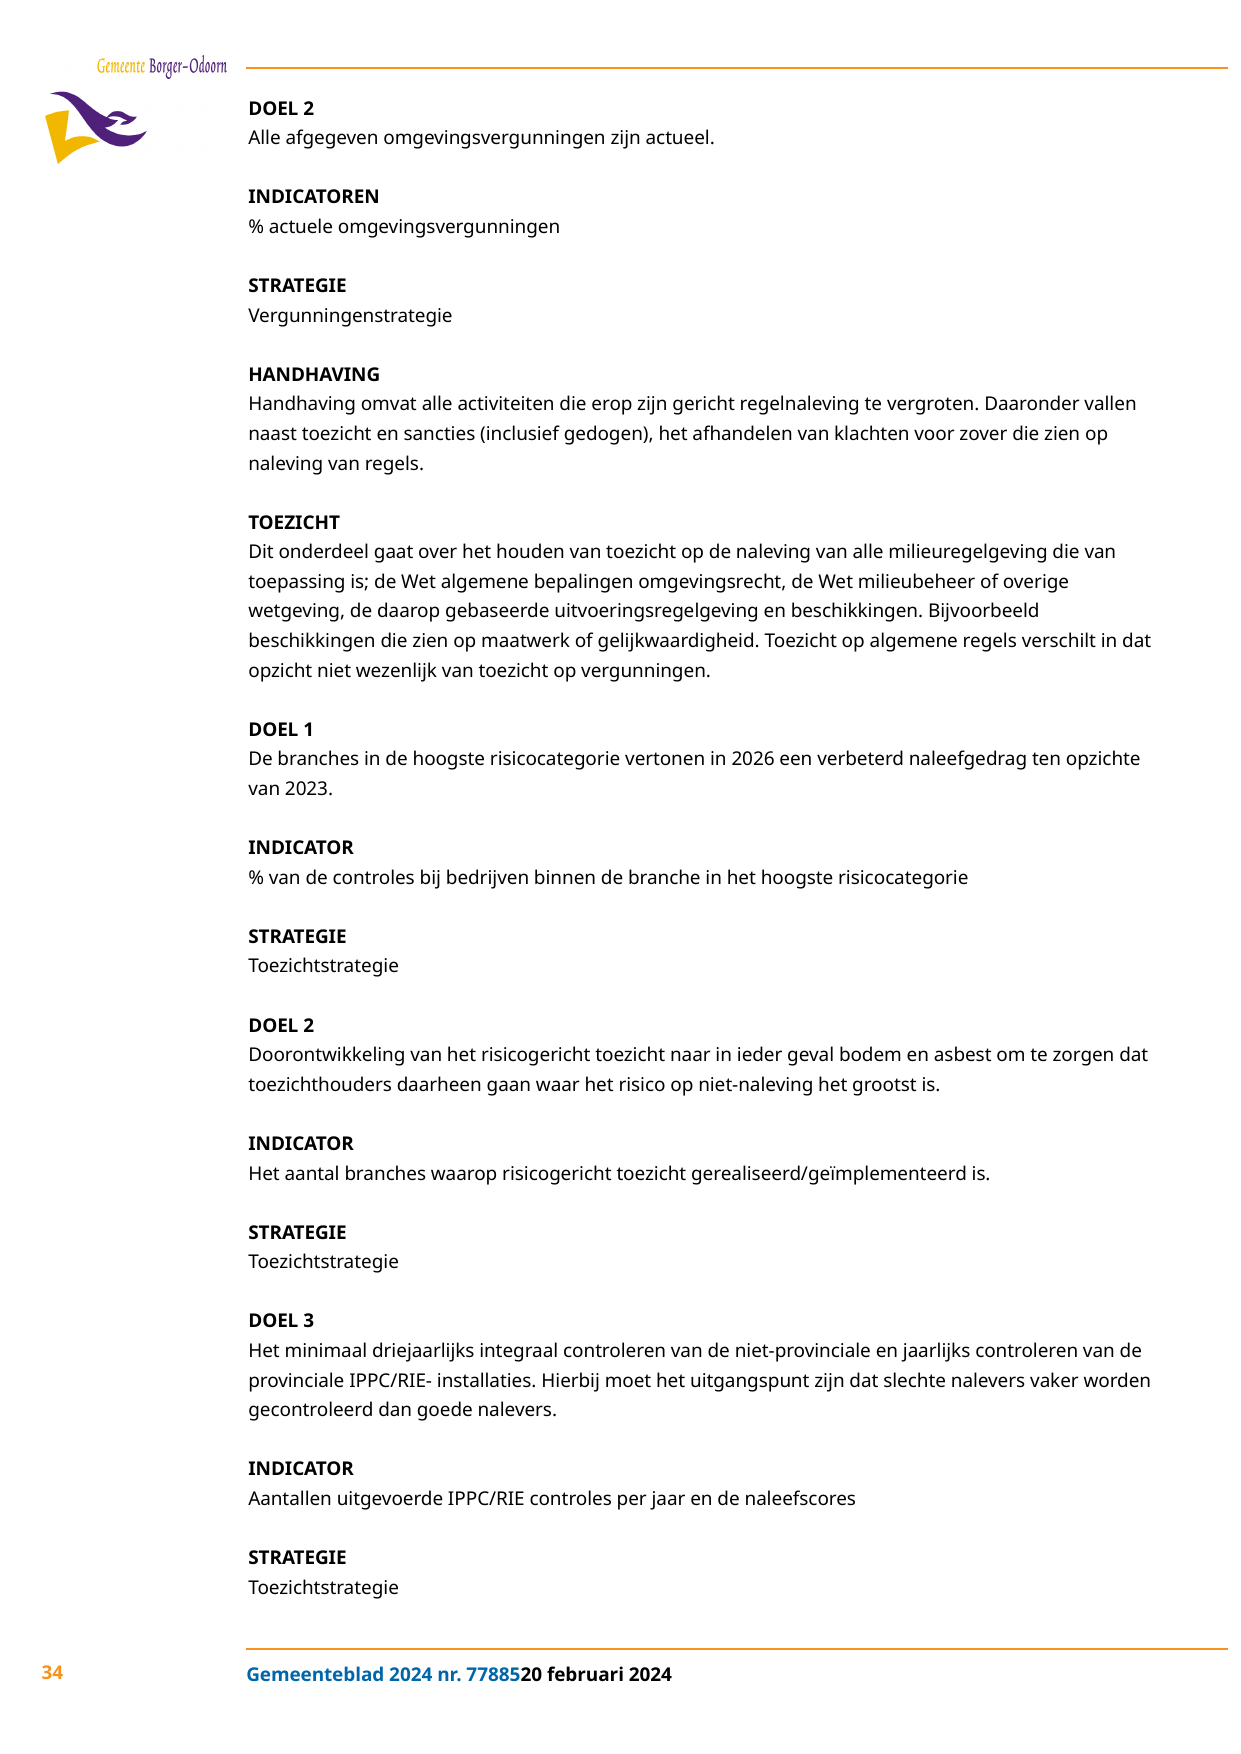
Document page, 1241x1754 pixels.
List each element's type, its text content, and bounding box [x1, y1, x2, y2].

text STRATEGIE [248, 1219, 1152, 1245]
text Vergunningenstrategie [248, 302, 1152, 328]
text Aantallen uitgevoerde IPPC/RIE controles per jaar en de naleefscores [248, 1485, 1152, 1511]
text DOEL 3 [248, 1308, 1152, 1333]
text INDICATOR [248, 1130, 1152, 1156]
text Het aantal branches waarop risicogericht toezicht gerealiseerd/geïmplementeerd is. [248, 1160, 1152, 1186]
text INDICATOREN [248, 183, 1152, 209]
text DOEL 2 [248, 1012, 1152, 1038]
text INDICATOR [248, 834, 1152, 860]
text INDICATOR [248, 1456, 1152, 1481]
text STRATEGIE [248, 272, 1152, 298]
text Handhaving omvat alle activiteiten die erop zijn gericht regelnaleving te vergroten. Daaronder vallen naast toezicht en sancties (inclusief gedogen), het afhandelen van klachten voor zover die zien op naleving van regels. [248, 391, 1152, 476]
text Het minimaal driejaarlijks integraal controleren van de niet-provinciale en jaarlijks controleren van de provinciale IPPC/RIE- installaties. Hierbij moet het uitgangspunt zijn dat slechte nalevers vaker worden gecontroleerd dan goede nalevers. [248, 1337, 1152, 1422]
text % actuele omgevingsvergunningen [248, 213, 1152, 239]
text Alle afgegeven omgevingsvergunningen zijn actueel. [248, 124, 1152, 150]
text STRATEGIE [248, 1544, 1152, 1570]
text % van de controles bij bedrijven binnen de branche in het hoogste risicocategorie [248, 864, 1152, 890]
picture [41, 47, 231, 172]
text HANDHAVING [248, 361, 1152, 387]
text Dit onderdeel gaat over het houden van toezicht op de naleving van alle milieuregelgeving die van toepassing is; de Wet algemene bepalingen omgevingsrecht, de Wet milieubeheer of overige wetgeving, de daarop gebaseerde uitvoeringsregelgeving en beschikkingen. Bijvoorbeeld beschikkingen die zien op maatwerk of gelijkwaardigheid. Toezicht op algemene regels verschilt in dat opzicht niet wezenlijk van toezicht op vergunningen. [248, 538, 1152, 683]
text Toezichtstrategie [248, 1248, 1152, 1274]
text Toezichtstrategie [248, 953, 1152, 978]
text Toezichtstrategie [248, 1574, 1152, 1600]
text DOEL 1 [248, 716, 1152, 742]
text TOEZICHT [248, 509, 1152, 535]
text De branches in de hoogste risicocategorie vertonen in 2026 een verbeterd naleefgedrag ten opzichte van 2023. [248, 746, 1152, 801]
text DOEL 2 [248, 95, 1152, 121]
text Doorontwikkeling van het risicogericht toezicht naar in ieder geval bodem en asbest om te zorgen dat toezichthouders daarheen gaan waar het risico op niet-naleving het grootst is. [248, 1041, 1152, 1097]
text STRATEGIE [248, 923, 1152, 949]
